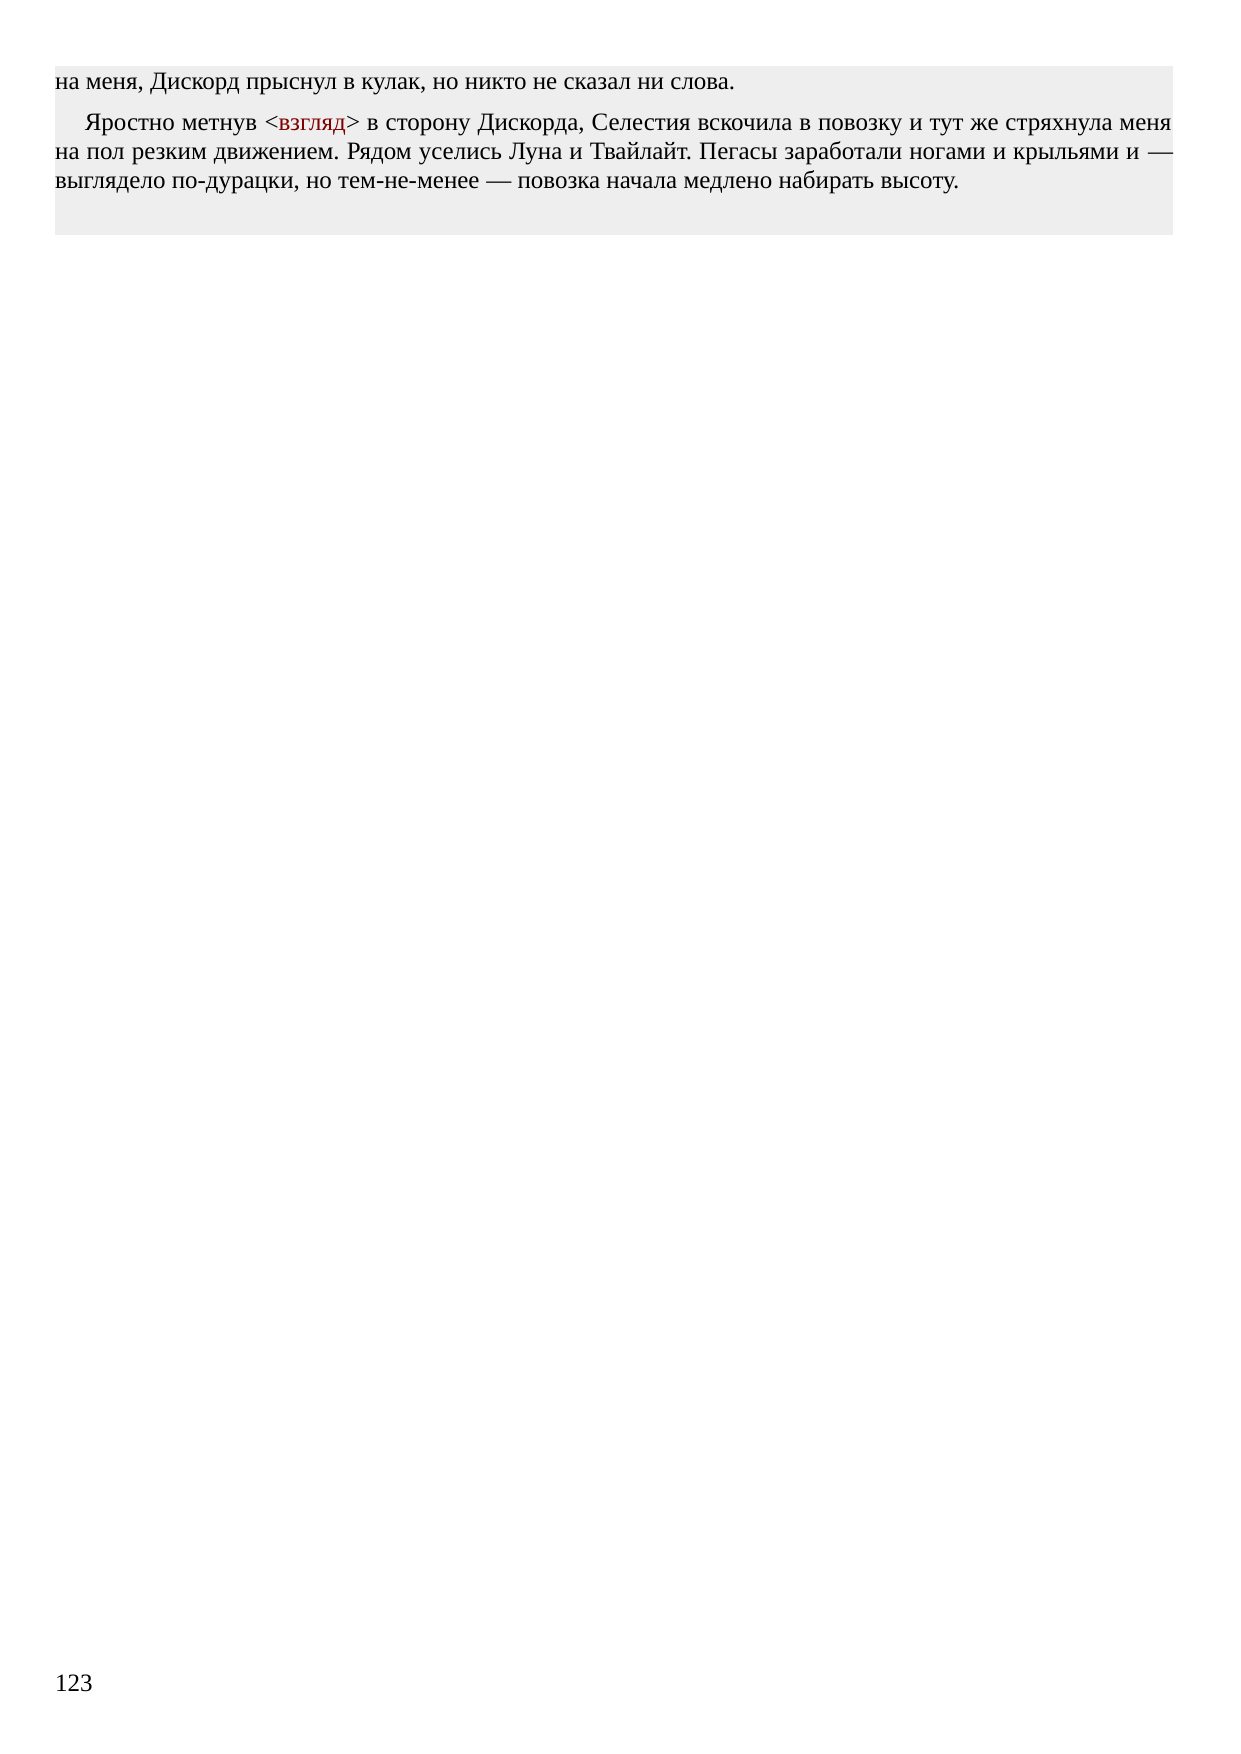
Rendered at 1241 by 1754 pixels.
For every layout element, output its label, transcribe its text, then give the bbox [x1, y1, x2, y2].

text на меня, Дискорд прыснул в кулак, но никто не сказал ни слова. [55, 66, 1173, 95]
text Яростно метнув <взгляд> в сторону Дискорда, Селестия вскочила в повозку и тут же стряхнула меня на пол резким движением. Рядом уселись Луна и Твайлайт. Пегасы заработали ногами и крыльями и — выглядело по-дурацки, но тем-не-менее — повозка начала медлено набирать высоту. [55, 107, 1173, 193]
